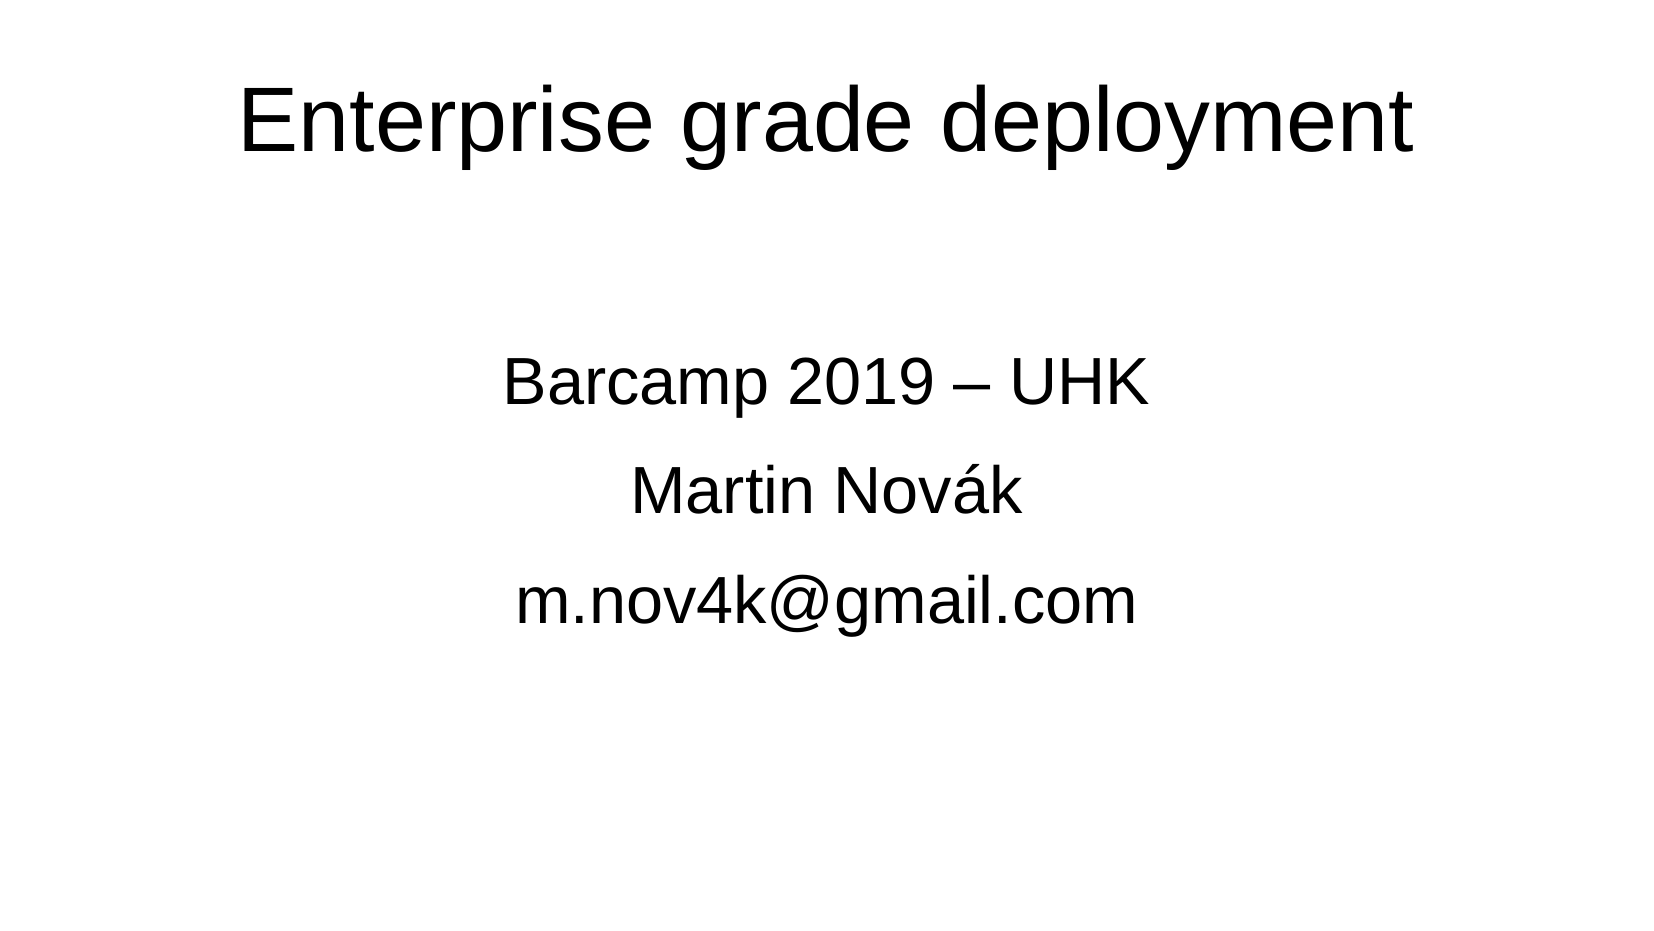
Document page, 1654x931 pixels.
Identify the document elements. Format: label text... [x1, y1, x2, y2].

title Enterprise grade deployment [82, 37, 1571, 193]
subtitle Barcamp 2019 – UHK Martin Novák m.nov4k@gmail.com [82, 217, 1571, 758]
